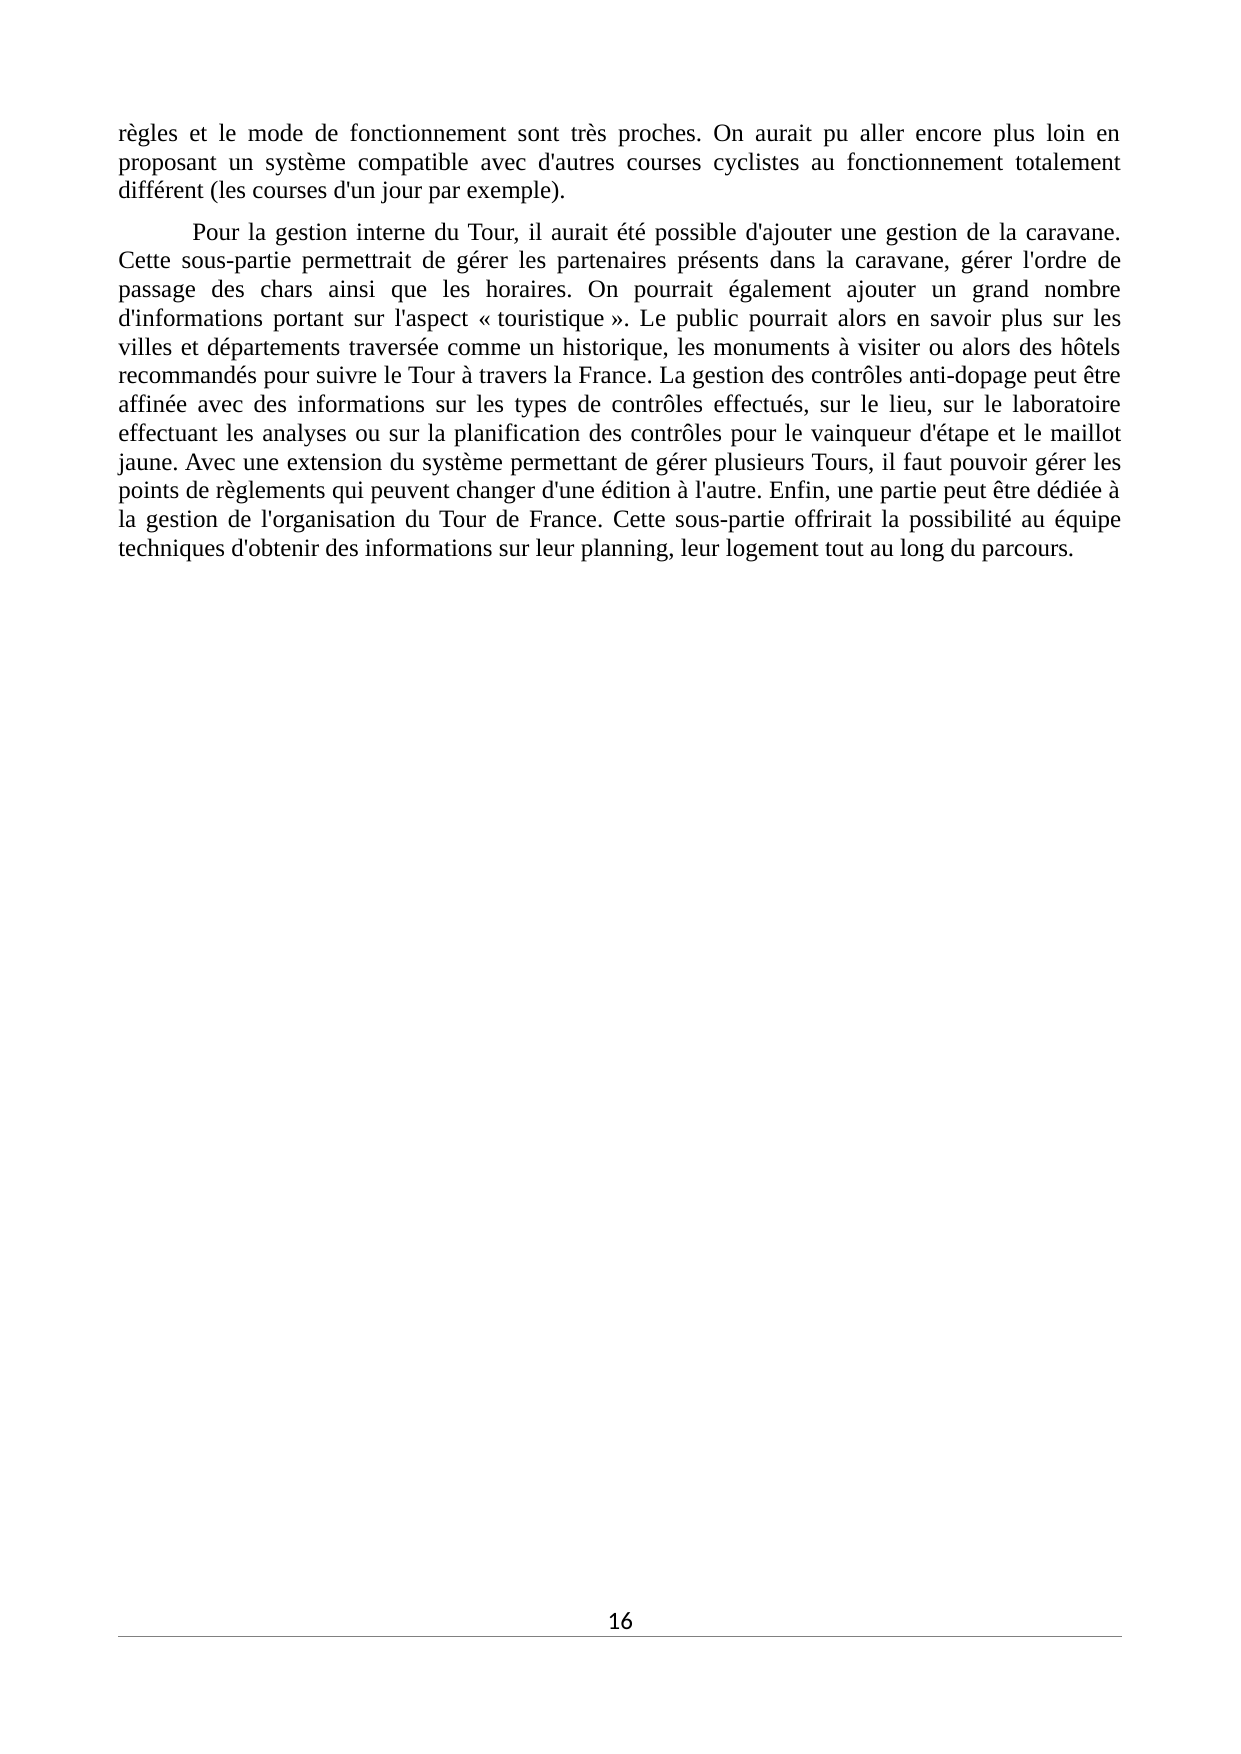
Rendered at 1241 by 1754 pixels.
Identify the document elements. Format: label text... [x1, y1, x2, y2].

text règles et le mode de fonctionnement sont très proches. On aurait pu aller encore plus loin en proposant un système compatible avec d'autres courses cyclistes au fonctionnement totalement différent (les courses d'un jour par exemple). [118, 118, 1122, 204]
text Pour la gestion interne du Tour, il aurait été possible d'ajouter une gestion de la caravane. Cette sous-partie permettrait de gérer les partenaires présents dans la caravane, gérer l'ordre de passage des chars ainsi que les horaires. On pourrait également ajouter un grand nombre d'informations portant sur l'aspect « touristique ». Le public pourrait alors en savoir plus sur les villes et départements traversée comme un historique, les monuments à visiter ou alors des hôtels recommandés pour suivre le Tour à travers la France. La gestion des contrôles anti-dopage peut être affinée avec des informations sur les types de contrôles effectués, sur le lieu, sur le laboratoire effectuant les analyses ou sur la planification des contrôles pour le vainqueur d'étape et le maillot jaune. Avec une extension du système permettant de gérer plusieurs Tours, il faut pouvoir gérer les points de règlements qui peuvent changer d'une édition à l'autre. Enfin, une partie peut être dédiée à la gestion de l'organisation du Tour de France. Cette sous-partie offrirait la possibilité au équipe techniques d'obtenir des informations sur leur planning, leur logement tout au long du parcours. [118, 217, 1122, 562]
